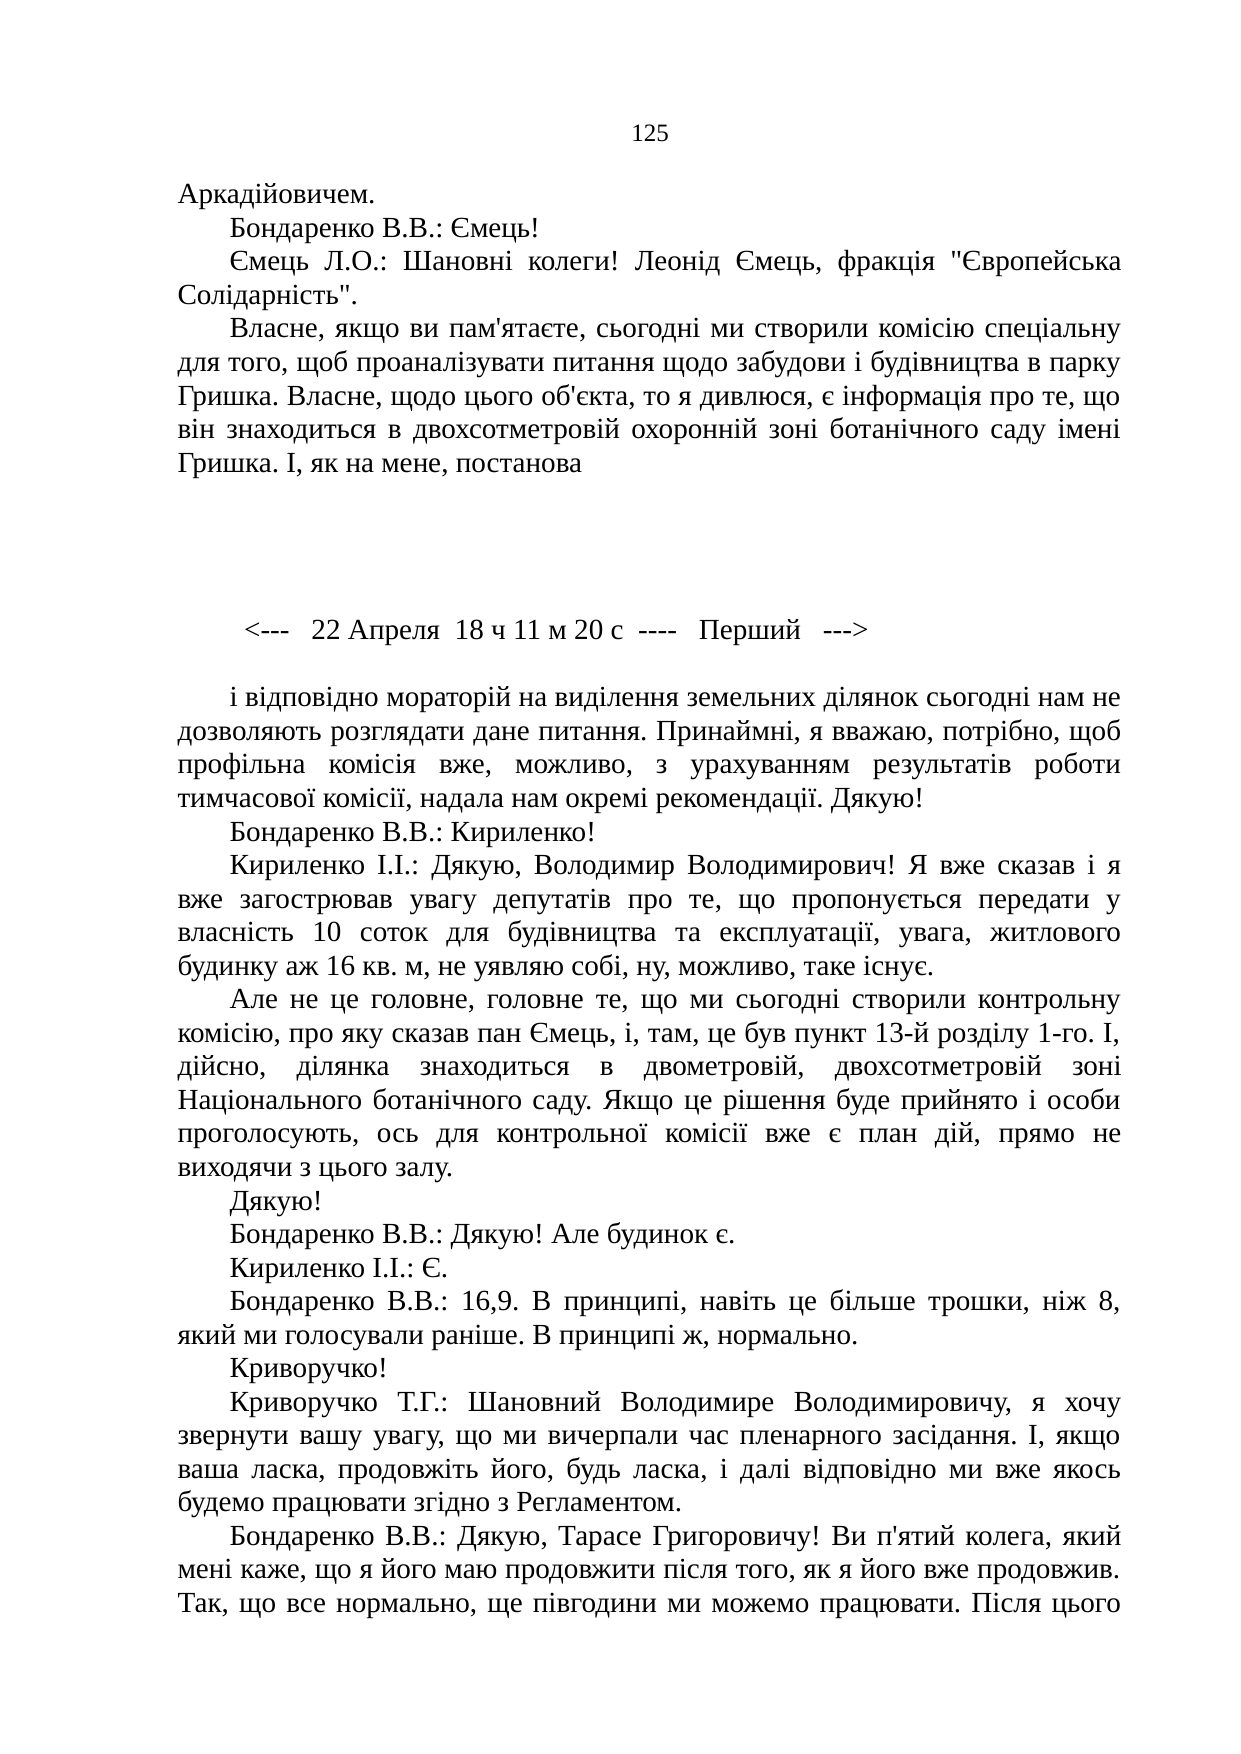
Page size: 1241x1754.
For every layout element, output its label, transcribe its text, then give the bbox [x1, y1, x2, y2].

text Криворучко Т.Г.: Шановний Володимире Володимировичу, я хочу звернути вашу увагу, що ми вичерпали час пленарного засідання. І, якщо ваша ласка, продовжіть його, будь ласка, і далі відповідно ми вже якось будемо працювати згідно з Регламентом. [177, 1384, 1122, 1518]
text Власне, якщо ви пам'ятаєте, сьогодні ми створили комісію спеціальну для того, щоб проаналізувати питання щодо забудови і будівництва в парку Гришка. Власне, щодо цього об'єкта, то я дивлюся, є інформація про те, що він знаходиться в двохсотметровій охоронній зоні ботанічного саду імені Гришка. І, як на мене, постанова [177, 311, 1122, 478]
text Кириленко І.І.: Дякую, Володимир Володимирович! Я вже сказав і я вже загострював увагу депутатів про те, що пропонується передати у власність 10 соток для будівництва та експлуатації, увага, житлового будинку аж 16 кв. м, не уявляю собі, ну, можливо, таке існує. [177, 847, 1122, 981]
text Бондаренко В.В.: Ємець! [177, 210, 1122, 243]
text Бондаренко В.В.: 16,9. В принципі, навіть це більше трошки, ніж 8, який ми голосували раніше. В принципі ж, нормально. [177, 1283, 1122, 1350]
text Але не це головне, головне те, що ми сьогодні створили контрольну комісію, про яку сказав пан Ємець, і, там, це був пункт 13-й розділу 1-го. І, дійсно, ділянка знаходиться в двометровій, двохсотметровій зоні Національного ботанічного саду. Якщо це рішення буде прийнято і особи проголосують, ось для контрольної комісії вже є план дій, прямо не виходячи з цього залу. [177, 981, 1122, 1183]
text Кириленко І.І.: Є. [177, 1250, 1122, 1283]
text <--- 22 Апреля 18 ч 11 м 20 с ---- Перший ---> [177, 612, 1122, 646]
text Ємець Л.О.: Шановні колеги! Леонід Ємець, фракція "Європейська Солідарність". [177, 243, 1122, 311]
text Бондаренко В.В.: Дякую, Тарасе Григоровичу! Ви п'ятий колега, який мені каже, що я його маю продовжити після того, як я його вже продовжив. Так, що все нормально, ще півгодини ми можемо працювати. Після цього [177, 1518, 1122, 1619]
text Бондаренко В.В.: Дякую! Але будинок є. [177, 1216, 1122, 1250]
text Бондаренко В.В.: Кириленко! [177, 814, 1122, 847]
text Криворучко! [177, 1350, 1122, 1384]
text Аркадійовичем. [177, 176, 1122, 210]
text Дякую! [177, 1183, 1122, 1216]
text і відповідно мораторій на виділення земельних ділянок сьогодні нам не дозволяють розглядати дане питання. Принаймні, я вважаю, потрібно, щоб профільна комісія вже, можливо, з урахуванням результатів роботи тимчасової комісії, надала нам окремі рекомендації. Дякую! [177, 679, 1122, 814]
